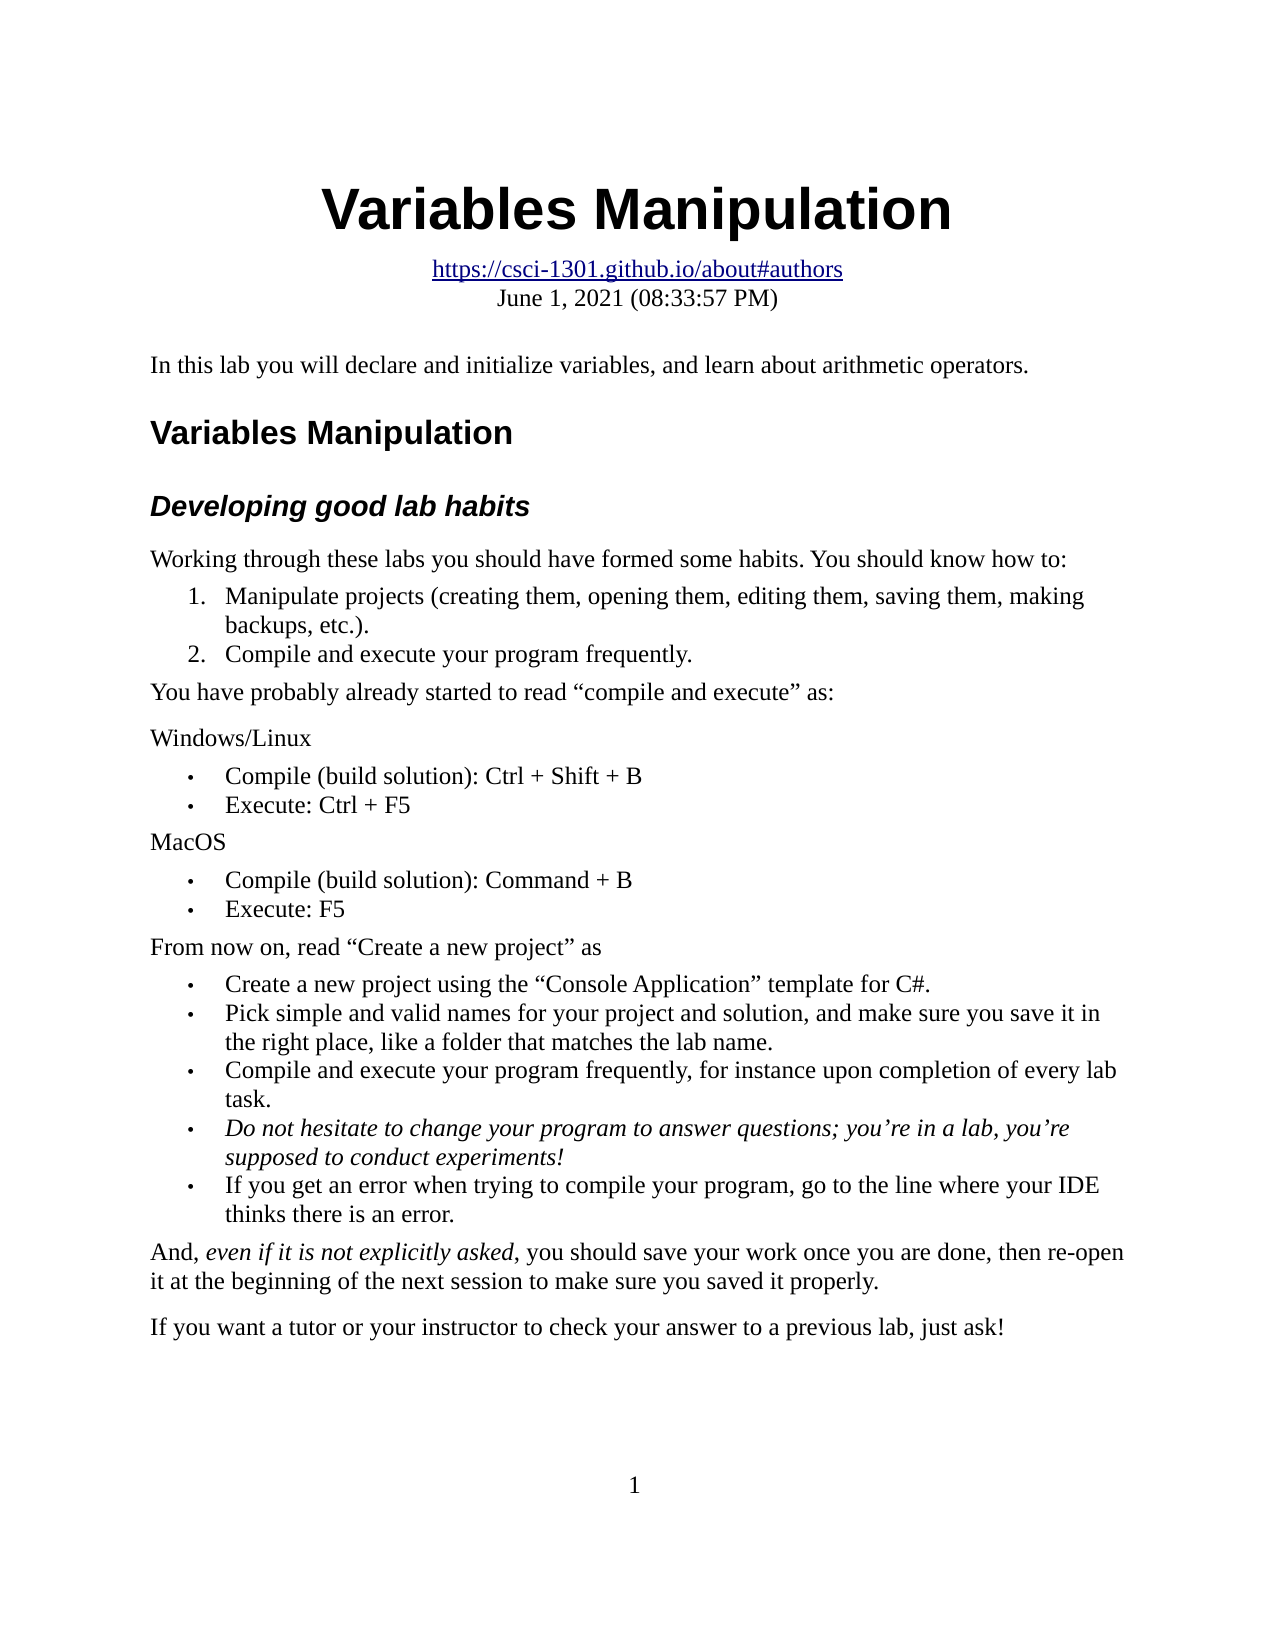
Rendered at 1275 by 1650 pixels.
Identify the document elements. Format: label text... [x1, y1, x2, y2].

list If you get an error when trying to compile your program, go to the line where your IDE thinks there is an error. [187, 1171, 1125, 1228]
text You have probably already started to read “compile and execute” as: [150, 677, 1125, 705]
text If you want a tutor or your instructor to check your answer to a previous lab, just ask! [150, 1312, 1125, 1341]
text In this lab you will declare and initialize variables, and learn about arithmetic operators. [150, 350, 1125, 378]
list Compile and execute your program frequently. [187, 639, 1125, 668]
title Variables Manipulation [150, 175, 1125, 242]
text MacOS [150, 827, 1125, 856]
text Windows/Linux [150, 723, 1125, 752]
list Create a new project using the “Console Application” template for C#. [187, 969, 1125, 998]
subtitle Developing good lab habits [150, 489, 1125, 522]
text June 1, 2021 (08:33:57 PM) [150, 283, 1125, 312]
text https://csci-1301.github.io/about#authors [150, 254, 1125, 283]
list Manipulate projects (creating them, opening them, editing them, saving them, making backups, etc.). [187, 581, 1125, 639]
list Execute: F5 [187, 894, 1125, 923]
list Compile (build solution): Ctrl + Shift + B [187, 761, 1125, 790]
list Do not hesitate to change your program to answer questions; you’re in a lab, you’re supposed to conduct experiments! [187, 1113, 1125, 1171]
list Execute: Ctrl + F5 [187, 790, 1125, 818]
list Compile and execute your program frequently, for instance upon completion of every lab task. [187, 1056, 1125, 1113]
list Compile (build solution): Command + B [187, 865, 1125, 894]
subtitle Variables Manipulation [150, 412, 1125, 451]
text Working through these labs you should have formed some habits. You should know how to: [150, 544, 1125, 572]
text And, even if it is not explicitly asked, you should save your work once you are done, then re-open it at the beginning of the next session to make sure you saved it properly. [150, 1237, 1125, 1294]
text From now on, read “Create a new project” as [150, 932, 1125, 960]
list Pick simple and valid names for your project and solution, and make sure you save it in the right place, like a folder that matches the lab name. [187, 998, 1125, 1056]
